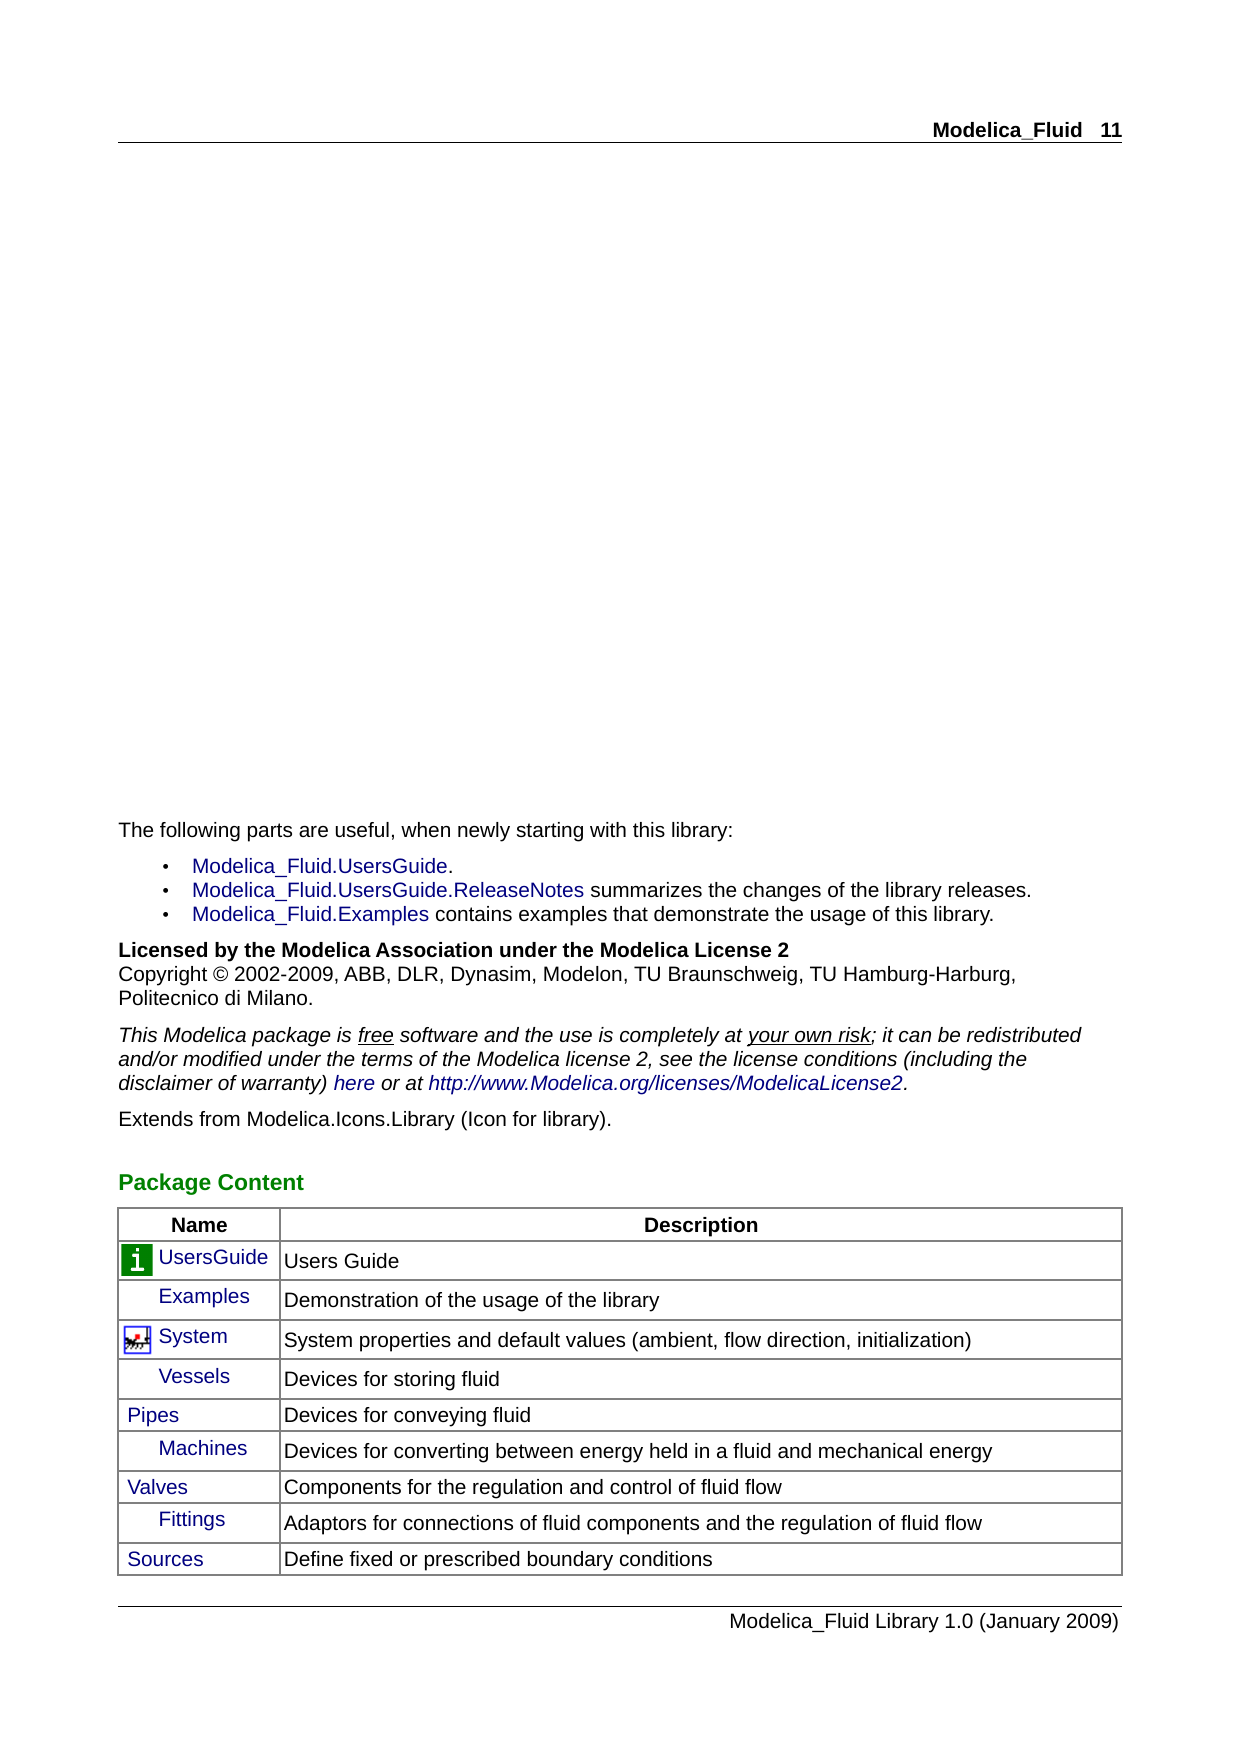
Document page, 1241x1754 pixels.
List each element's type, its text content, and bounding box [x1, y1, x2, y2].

picture [121, 1323, 153, 1356]
table_cell System properties and default values (ambient, flow direction, initialization) [281, 1321, 1121, 1358]
subtitle Package Content [118, 1168, 1122, 1195]
table_cell Adaptors for connections of fluid components and the regulation of fluid flow [281, 1504, 1121, 1542]
table_cell Define fixed or prescribed boundary conditions [281, 1544, 1121, 1574]
text Licensed by the Modelica Association under the Modelica License 2 Copyright © 2002-2009, ABB, DLR, Dynasim, Modelon, TU Braunschweig, TU Hamburg-Harburg, Politecnico di Milano. [118, 938, 1122, 1010]
picture [121, 1244, 153, 1276]
table_cell System [119, 1321, 279, 1358]
table_cell Fittings [119, 1504, 279, 1542]
text The following parts are useful, when newly starting with this library: [118, 817, 1122, 841]
list Modelica_Fluid.Examples contains examples that demonstrate the usage of this library. [162, 902, 1122, 926]
table_cell Devices for conveying fluid [281, 1400, 1121, 1430]
table_cell Valves [119, 1472, 279, 1502]
table_cell UsersGuide [119, 1242, 279, 1279]
table_cell Examples [119, 1281, 279, 1319]
table_header Name [119, 1209, 279, 1239]
table_header Description [281, 1209, 1121, 1239]
list Modelica_Fluid.UsersGuide.ReleaseNotes summarizes the changes of the library releases. [162, 878, 1122, 902]
table_cell Demonstration of the usage of the library [281, 1281, 1121, 1319]
list Modelica_Fluid.UsersGuide. [162, 854, 1122, 878]
table_cell Devices for converting between energy held in a fluid and mechanical energy [281, 1432, 1121, 1470]
table_cell Pipes [119, 1400, 279, 1430]
text This Modelica package is free software and the use is completely at your own risk; it can be redistributed and/or modified under the terms of the Modelica license 2, see the license conditions (including the disclaimer of warranty) here or at http://www.Modelica.org/licenses/ModelicaLicense2. [118, 1023, 1122, 1094]
text Extends from Modelica.Icons.Library (Icon for library). [118, 1107, 1122, 1131]
table_cell Vessels [119, 1360, 279, 1398]
table_cell Components for the regulation and control of fluid flow [281, 1472, 1121, 1502]
table_cell Machines [119, 1432, 279, 1470]
table_cell Users Guide [281, 1242, 1121, 1279]
table_cell Sources [119, 1544, 279, 1574]
table_cell Devices for storing fluid [281, 1360, 1121, 1398]
